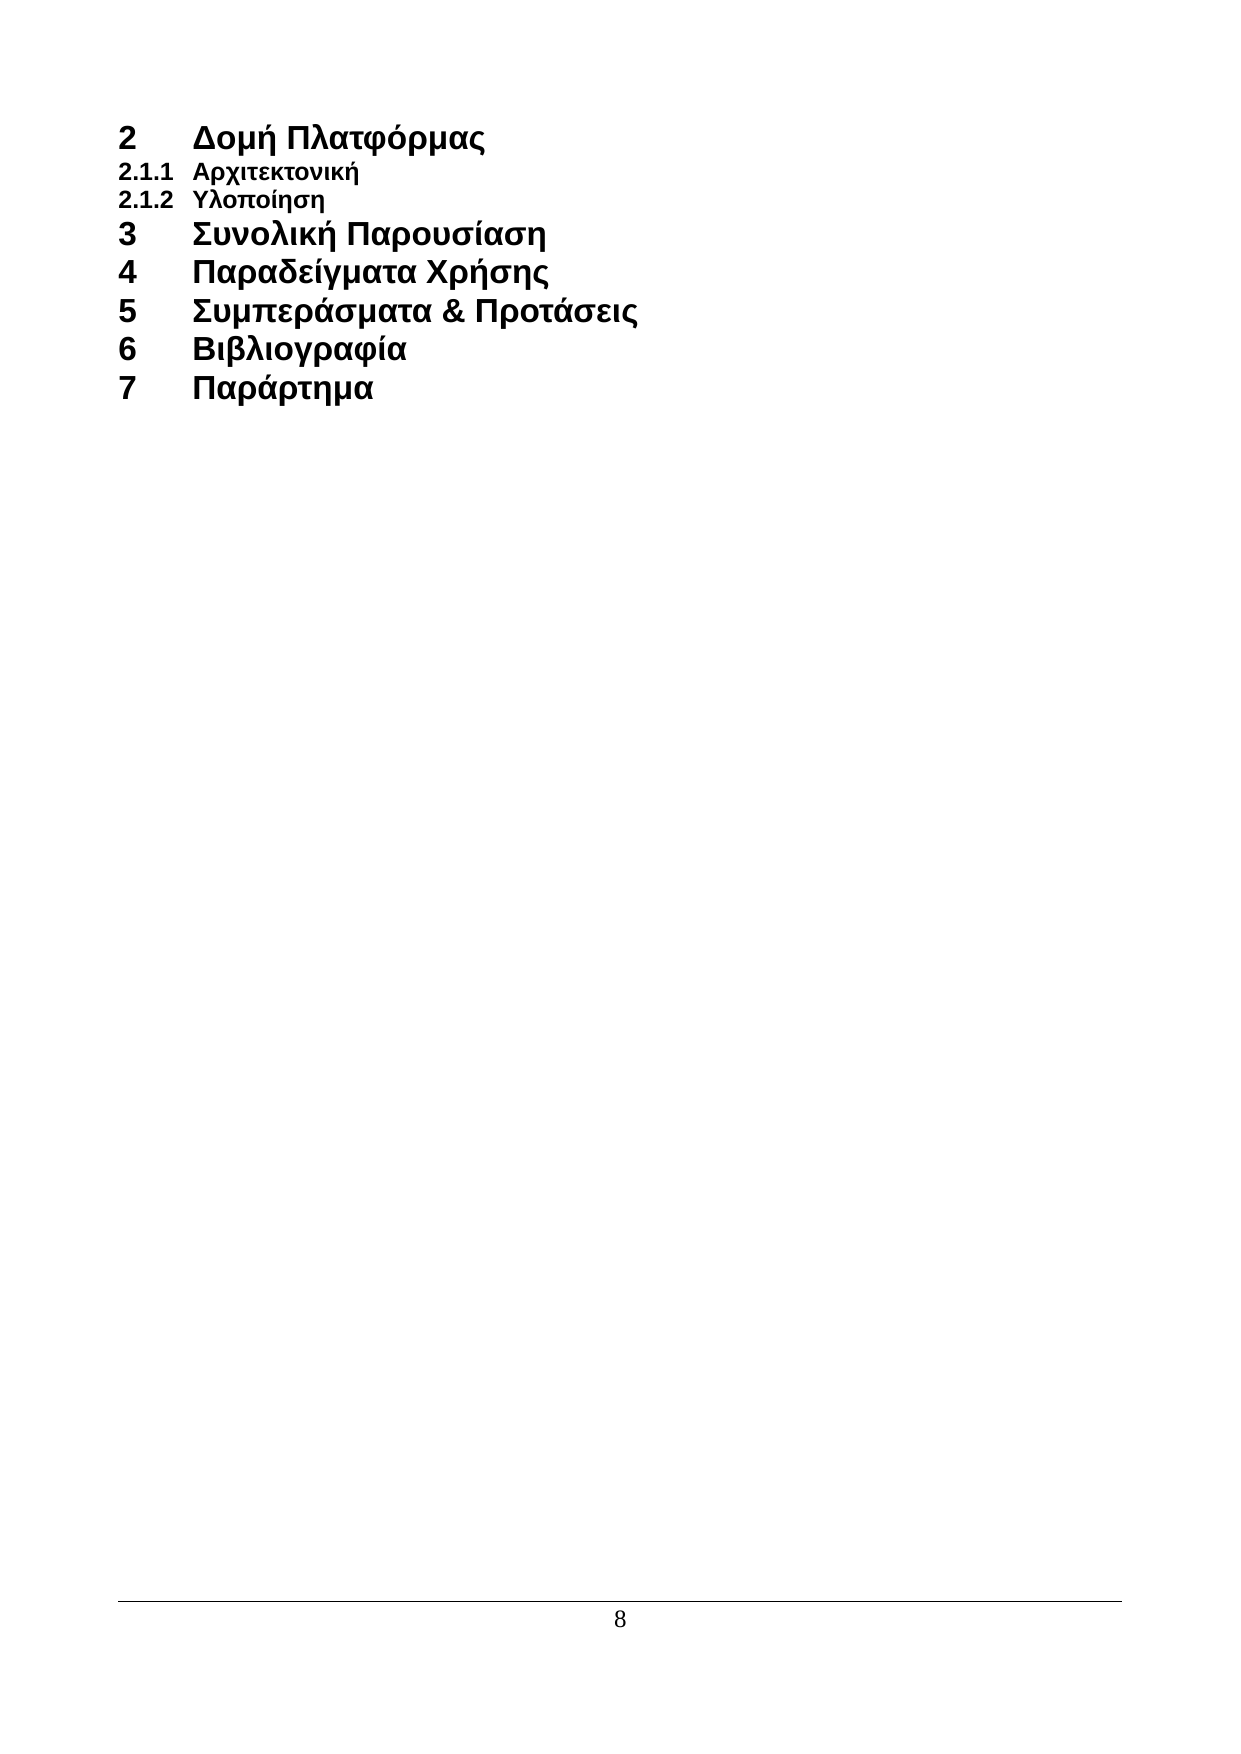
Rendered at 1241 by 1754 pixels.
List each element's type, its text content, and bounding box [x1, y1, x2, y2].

subtitle Αρχιτεκτονική [118, 157, 1122, 185]
subtitle Συμπεράσματα & Προτάσεις [118, 291, 1122, 329]
subtitle Συνολική Παρουσίαση [118, 214, 1122, 252]
subtitle Παραδείγματα Χρήσης [118, 252, 1122, 291]
subtitle Δομή Πλατφόρμας [118, 118, 1122, 157]
subtitle Βιβλιογραφία [118, 329, 1122, 368]
subtitle Παράρτημα [118, 368, 1122, 406]
subtitle Υλοποίηση [118, 185, 1122, 214]
